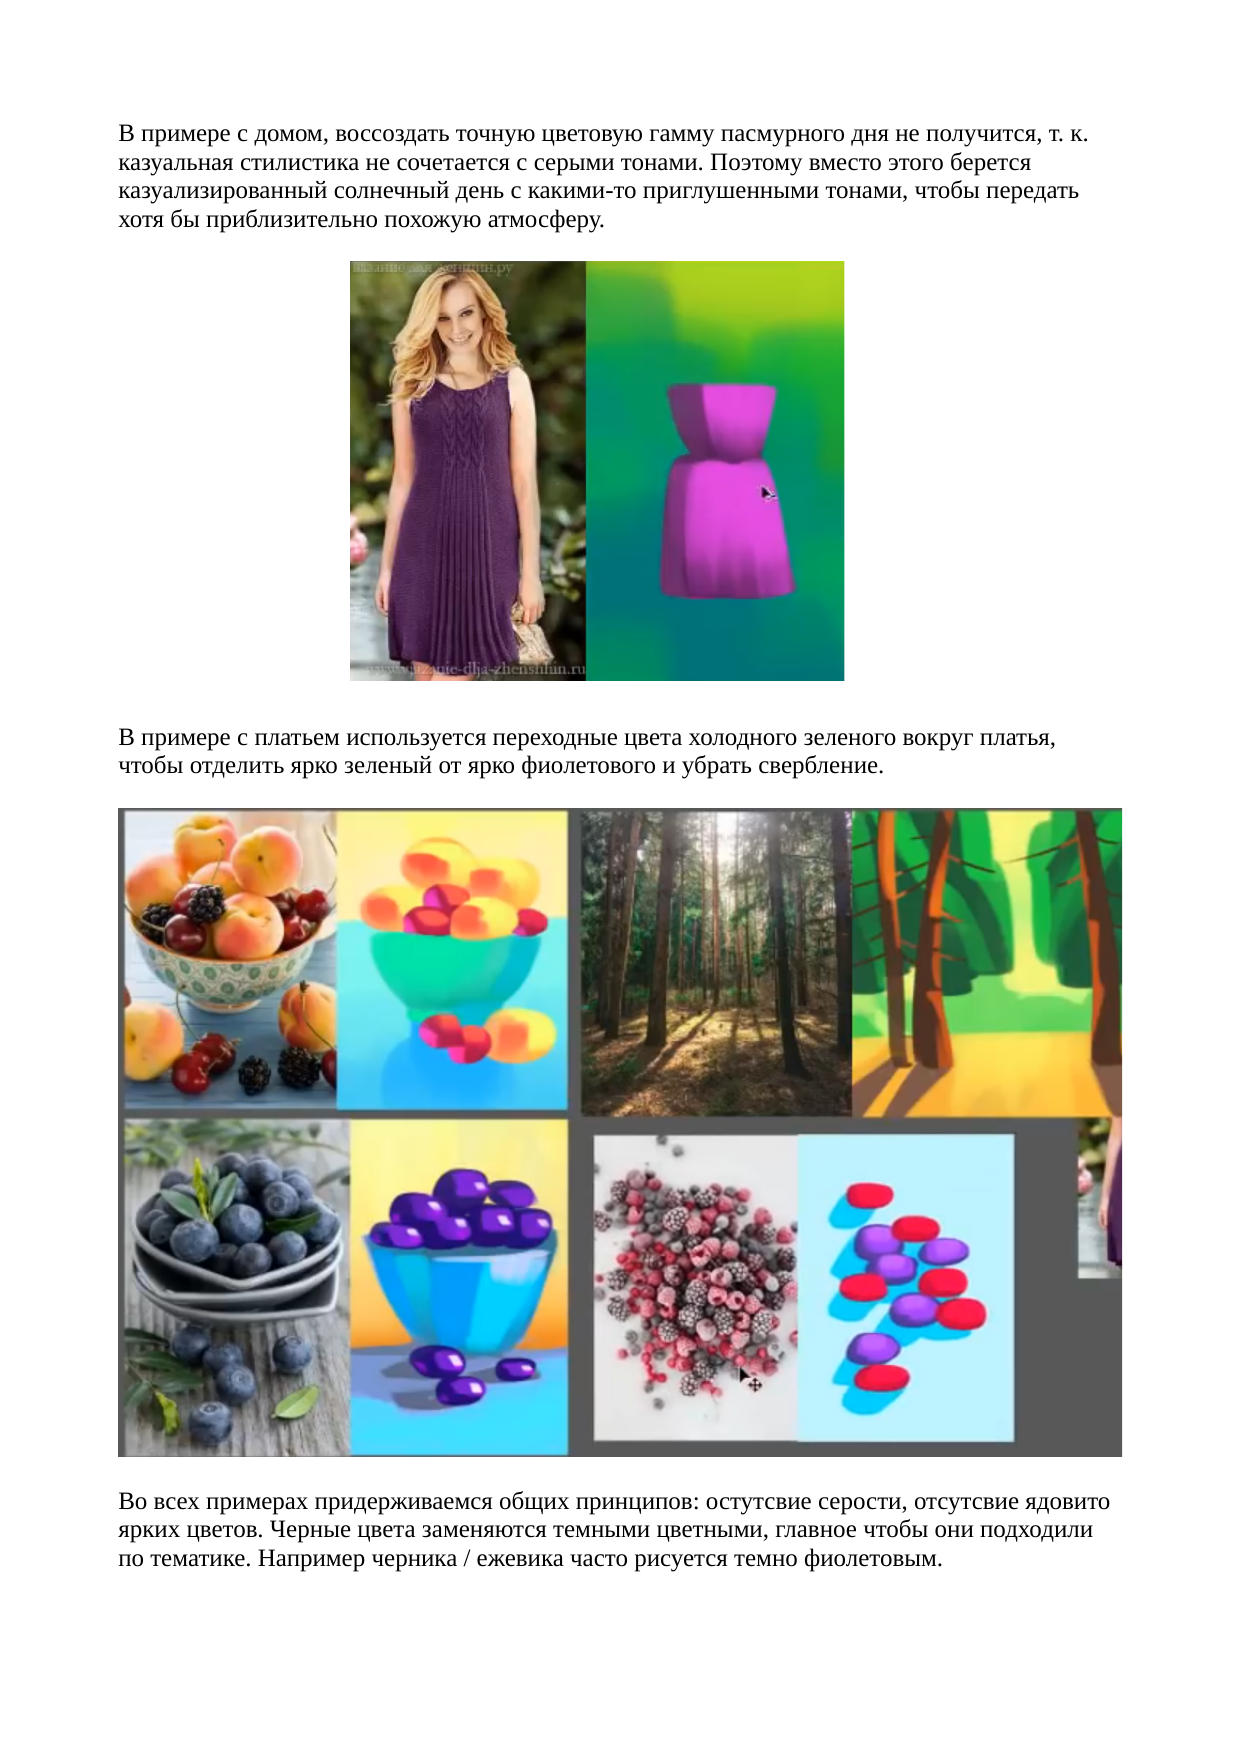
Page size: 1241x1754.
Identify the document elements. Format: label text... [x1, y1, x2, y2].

picture [118, 808, 1123, 1457]
picture [350, 261, 845, 681]
text Во всех примерах придерживаемся общих принципов: остутсвие серости, отсутсвие ядовито ярких цветов. Черные цвета заменяются темными цветными, главное чтобы они подходили по тематике. Например черника / ежевика часто рисуется темно фиолетовым. [118, 1486, 1122, 1572]
text В примере с домом, воссоздать точную цветовую гамму пасмурного дня не получится, т. к. казуальная стилистика не сочетается с серыми тонами. Поэтому вместо этого берется казуализированный солнечный день с какими-то приглушенными тонами, чтобы передать хотя бы приблизительно похожую атмосферу. [118, 118, 1122, 233]
text В примере с платьем используется переходные цвета холодного зеленого вокруг платья, чтобы отделить ярко зеленый от ярко фиолетового и убрать свербление. [118, 722, 1122, 779]
